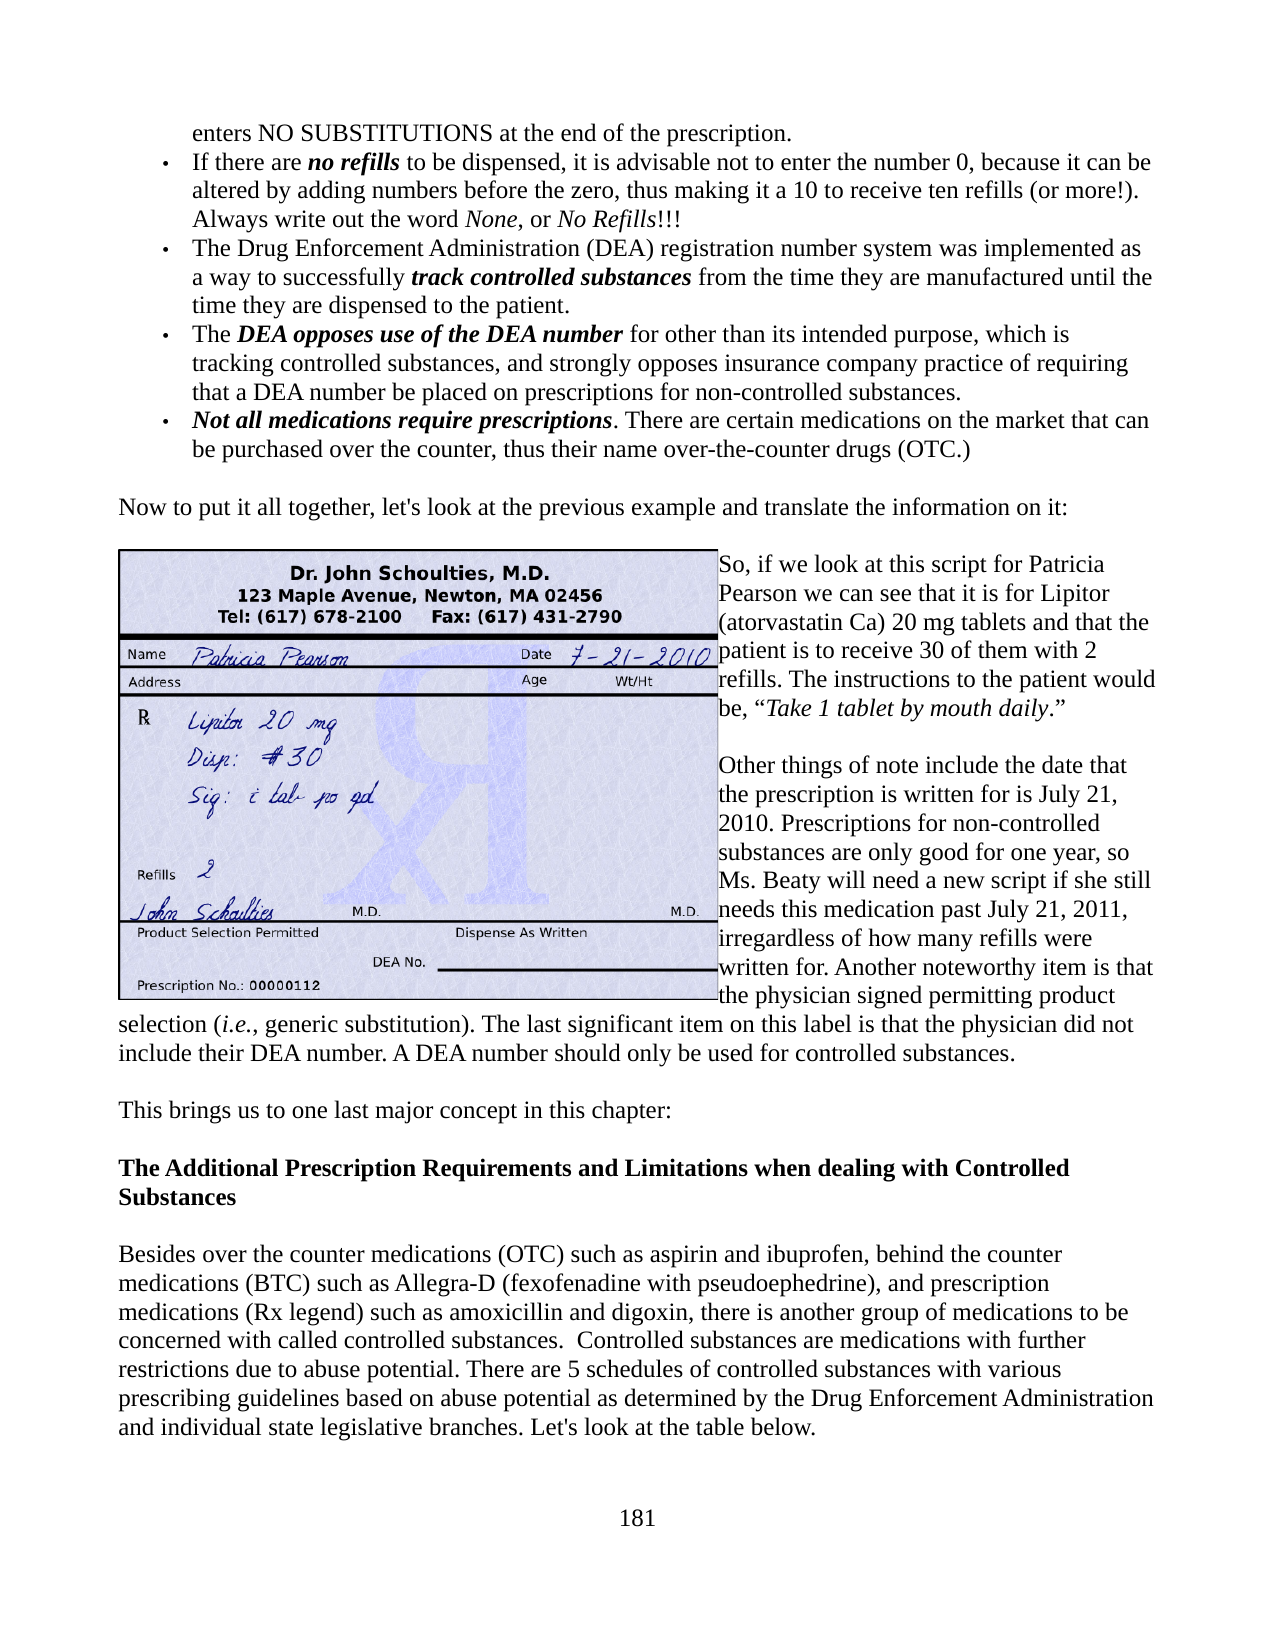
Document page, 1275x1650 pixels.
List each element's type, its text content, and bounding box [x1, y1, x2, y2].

text The Additional Prescription Requirements and Limitations when dealing with Controlled Substances [118, 1153, 1157, 1211]
list Not all medications require prescriptions. There are certain medications on the market that can be purchased over the counter, thus their name over-the-counter drugs (OTC.) [162, 406, 1157, 463]
list enters NO SUBSTITUTIONS at the end of the prescription. [162, 118, 1157, 147]
text Other things of note include the date that the prescription is written for is July 21, 2010. Prescriptions for non-controlled substances are only good for one year, so Ms. Beaty will need a new script if she still needs this medication past July 21, 2011, irregardless of how many refills were written for. Another noteworthy item is that the physician signed permitting product selection (i.e., generic substitution). The last significant item on this label is that the physician did not include their DEA number. A DEA number should only be used for controlled substances. [118, 751, 1157, 1067]
text Besides over the counter medications (OTC) such as aspirin and ibuprofen, behind the counter medications (BTC) such as Allegra-D (fexofenadine with pseudoephedrine), and prescription medications (Rx legend) such as amoxicillin and digoxin, there is another group of medications to be concerned with called controlled substances. Controlled substances are medications with further [118, 1239, 1157, 1354]
picture [118, 549, 719, 1000]
text This brings us to one last major concept in this chapter: [118, 1096, 1157, 1124]
list The Drug Enforcement Administration (DEA) registration number system was implemented as a way to successfully track controlled substances from the time they are manufactured until the time they are dispensed to the patient. [162, 233, 1157, 319]
text restrictions due to abuse potential. There are 5 schedules of controlled substances with various prescribing guidelines based on abuse potential as determined by the Drug Enforcement Administration and individual state legislative branches. Let's look at the table below. [118, 1354, 1157, 1441]
list The DEA opposes use of the DEA number for other than its intended purpose, which is tracking controlled substances, and strongly opposes insurance company practice of requiring that a DEA number be placed on prescriptions for non-controlled substances. [162, 319, 1157, 406]
list If there are no refills to be dispensed, it is advisable not to enter the number 0, because it can be altered by adding numbers before the zero, thus making it a 10 to receive ten refills (or more!). Always write out the word None, or No Refills!!! [162, 147, 1157, 233]
text So, if we look at this script for Patricia Pearson we can see that it is for Lipitor (atorvastatin Ca) 20 mg tablets and that the patient is to receive 30 of them with 2 refills. The instructions to the patient would be, “Take 1 tablet by mouth daily.” [719, 549, 1157, 722]
text Now to put it all together, let's look at the previous example and translate the information on it: [118, 492, 1157, 521]
